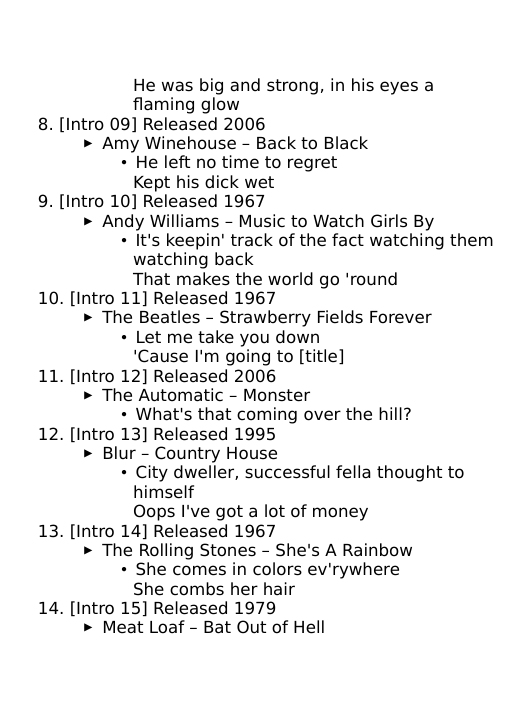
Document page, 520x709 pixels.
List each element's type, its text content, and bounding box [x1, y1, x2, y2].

list [Intro 09] Released 2006 [32, 115, 502, 134]
list The Rolling Stones – She's A Rainbow [83, 541, 502, 560]
list He was big and strong, in his eyes a flaming glow [121, 76, 502, 115]
list [Intro 12] Released 2006 [32, 367, 502, 386]
list Meat Loaf – Bat Out of Hell [83, 618, 502, 638]
list Amy Winehouse – Back to Black [83, 134, 502, 153]
list The Beatles – Strawberry Fields Forever [83, 308, 502, 328]
list [Intro 13] Released 1995 [32, 425, 502, 444]
list The Automatic – Monster [83, 386, 502, 405]
list [Intro 15] Released 1979 [32, 599, 502, 618]
list Let me take you down 'Cause I'm going to [title] [121, 328, 502, 367]
list He left no time to regret Kept his dick wet [121, 153, 502, 192]
list Blur – Country House [83, 444, 502, 463]
list She comes in colors ev'rywhere She combs her hair [121, 560, 502, 599]
list [Intro 11] Released 1967 [32, 289, 502, 308]
list City dweller, successful fella thought to himself Oops I've got a lot of money [121, 463, 502, 522]
list [Intro 10] Released 1967 [32, 192, 502, 212]
list It's keepin' track of the fact watching them watching back That makes the world go 'round [121, 231, 502, 289]
list Andy Williams – Music to Watch Girls By [83, 212, 502, 231]
list What's that coming over the hill? [121, 405, 502, 425]
list [Intro 14] Released 1967 [32, 522, 502, 541]
